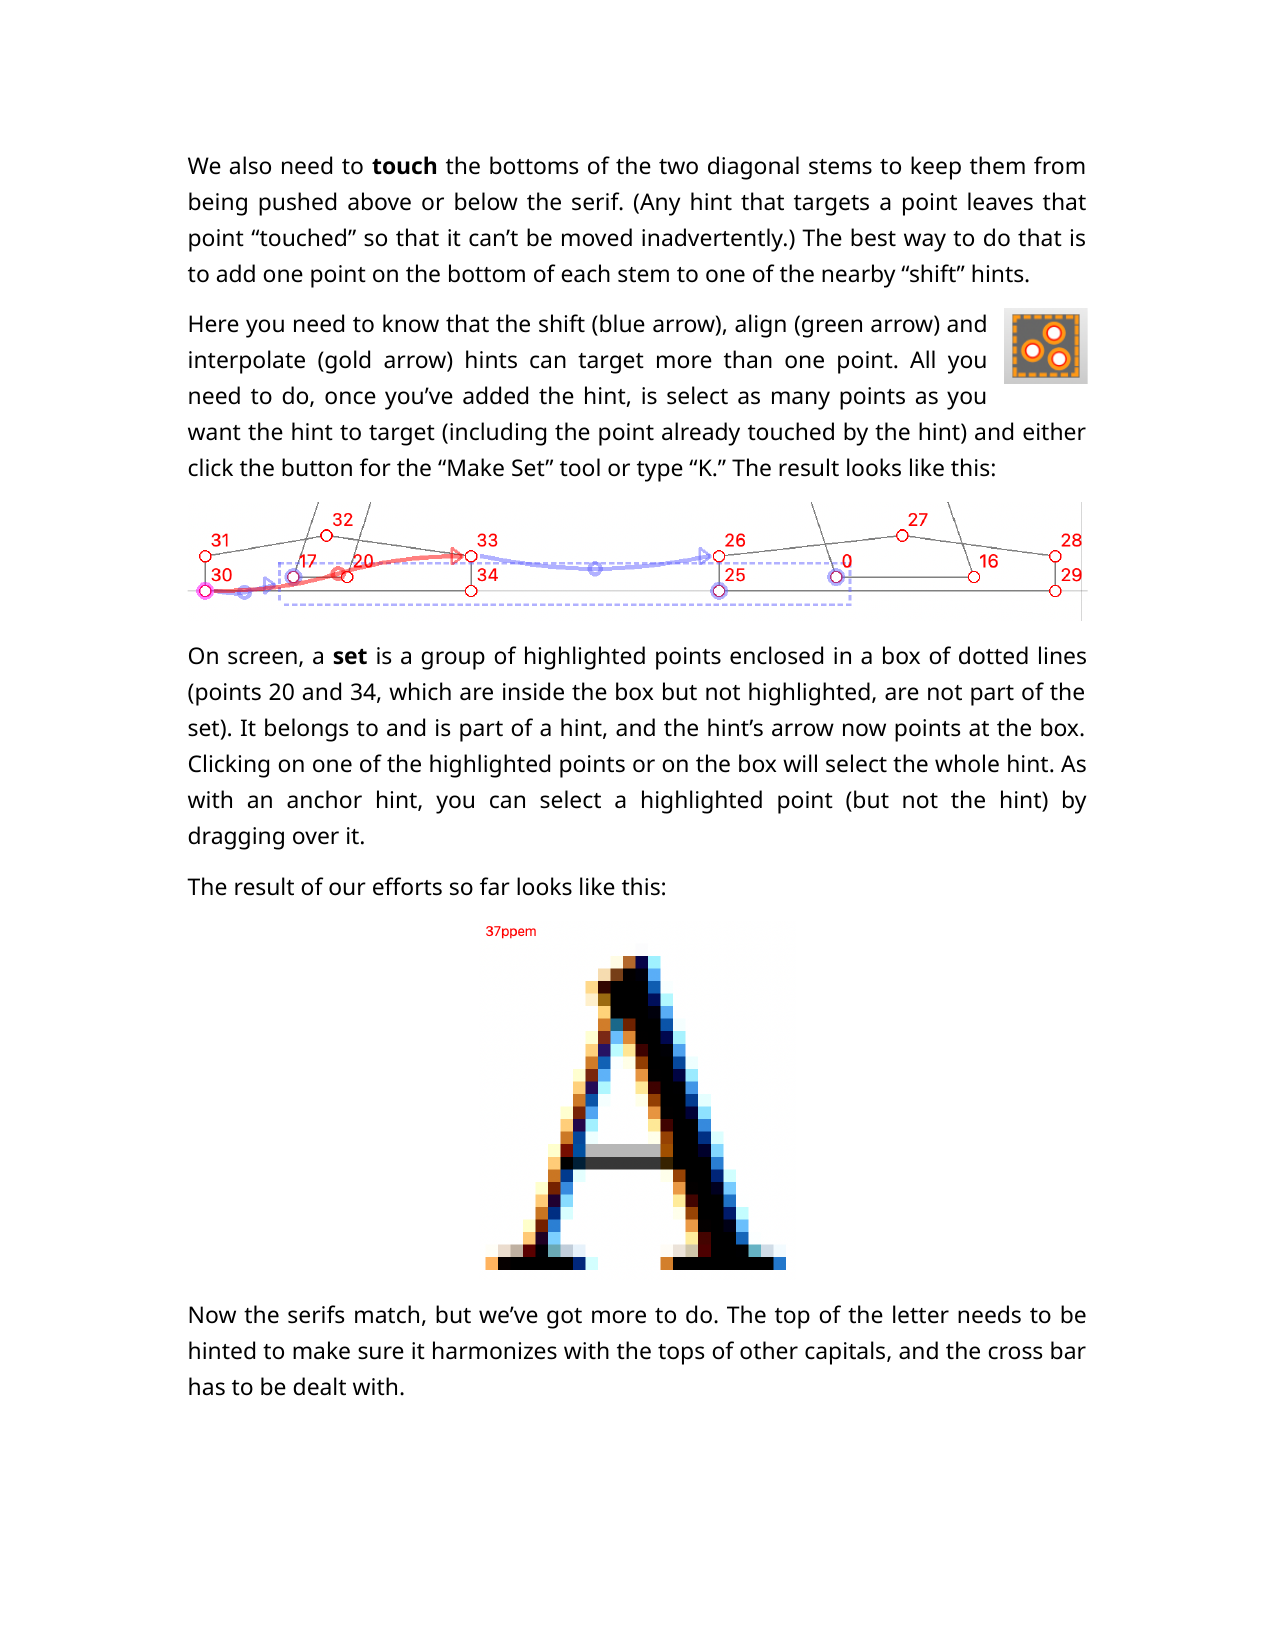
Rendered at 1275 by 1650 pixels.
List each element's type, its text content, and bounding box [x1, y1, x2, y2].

text The result of our efforts so far looks like this: [187, 870, 1087, 902]
text On screen, a set is a group of highlighted points enclosed in a box of dotted lines (points 20 and 34, which are inside the box but not highlighted, are not part of the set). It belongs to and is part of a hint, and the hint’s arrow now points at the box. Clicking on one of the highlighted points or on the box will select the whole hint. As with an anchor hint, you can select a highlighted point (but not the hint) by dragging over it. [187, 640, 1087, 851]
text We also need to touch the bottoms of the two diagonal stems to keep them from being pushed above or below the serif. (Any hint that targets a point leaves that point “touched” so that it can’t be moved inadvertently.) The best way to do that is to add one point on the bottom of each stem to one of the nearby “shift” hints. [187, 150, 1087, 289]
picture [479, 921, 796, 1280]
text Here you need to know that the shift (blue arrow), align (green arrow) and interpolate (gold arrow) hints can target more than one point. All you need to do, once you’ve added the hint, is select as many points as you want the hint to target (including the point already touched by the hint) and either click the button for the “Make Set” tool or type “K.” The result looks like this: [187, 308, 1087, 483]
picture [1004, 308, 1088, 384]
picture [187, 502, 1088, 621]
text Now the serifs match, but we’ve got more to do. The top of the letter needs to be hinted to make sure it harmonizes with the tops of other capitals, and the cross bar has to be dealt with. [187, 1299, 1087, 1402]
